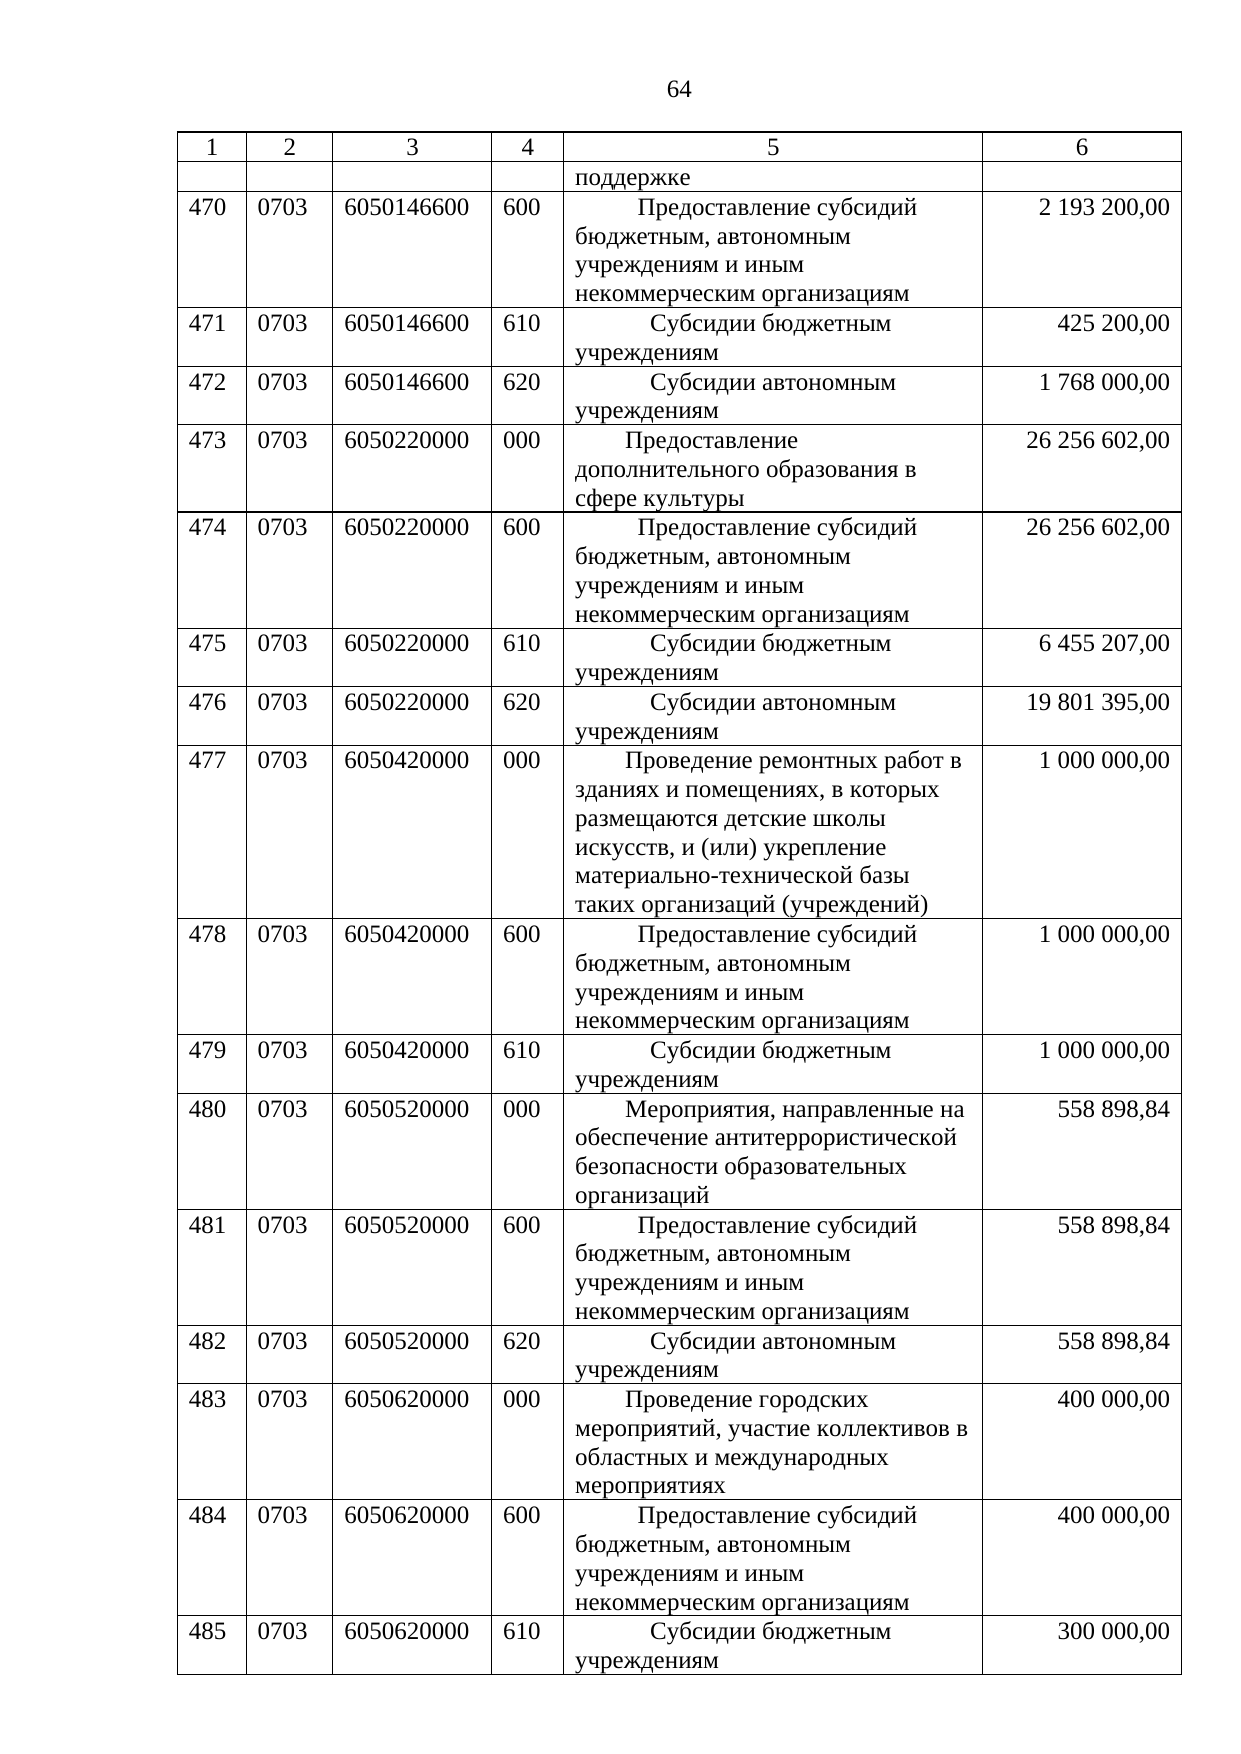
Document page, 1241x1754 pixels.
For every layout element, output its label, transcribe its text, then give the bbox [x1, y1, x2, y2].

table_cell 400 000,00 [983, 1384, 1181, 1499]
table_cell 000 [492, 746, 563, 918]
table_header 6 [983, 133, 1181, 161]
table_cell 0703 [247, 308, 332, 366]
table_cell 477 [178, 746, 246, 918]
table_cell Предоставление субсидий бюджетным, автономным учреждениям и иным некоммерческим организациям [564, 1500, 982, 1615]
table_cell 483 [178, 1384, 246, 1499]
table_header 1 [178, 133, 246, 161]
table_cell 600 [492, 919, 563, 1034]
table_cell 610 [492, 308, 563, 366]
table_cell 6050520000 [333, 1210, 491, 1325]
table_cell 6050220000 [333, 629, 491, 686]
table_cell 6050620000 [333, 1384, 491, 1499]
table_cell 6050420000 [333, 1035, 491, 1093]
table_cell 620 [492, 687, 563, 744]
table_cell Предоставление субсидий бюджетным, автономным учреждениям и иным некоммерческим организациям [564, 919, 982, 1034]
table_cell Предоставление дополнительного образования в сфере культуры [564, 425, 982, 511]
table_cell 1 768 000,00 [983, 367, 1181, 424]
table_cell 482 [178, 1326, 246, 1383]
table_cell 6050620000 [333, 1616, 491, 1674]
table_cell 6050220000 [333, 687, 491, 744]
table_cell [178, 162, 246, 191]
table_cell 600 [492, 1500, 563, 1615]
table_cell 400 000,00 [983, 1500, 1181, 1615]
table_cell 558 898,84 [983, 1210, 1181, 1325]
table_cell Проведение городских мероприятий, участие коллективов в областных и международных мероприятиях [564, 1384, 982, 1499]
table_cell 0703 [247, 192, 332, 307]
table_cell Субсидии автономным учреждениям [564, 367, 982, 424]
table_cell [983, 162, 1181, 191]
table_cell поддержке [564, 162, 982, 191]
table_cell 610 [492, 1616, 563, 1674]
table_cell 600 [492, 1210, 563, 1325]
table_cell 484 [178, 1500, 246, 1615]
table_header 4 [492, 133, 563, 161]
table_cell 610 [492, 629, 563, 686]
table_cell 0703 [247, 919, 332, 1034]
table_cell 1 000 000,00 [983, 919, 1181, 1034]
table_cell 0703 [247, 1616, 332, 1674]
table_cell 1 000 000,00 [983, 746, 1181, 918]
table_cell Предоставление субсидий бюджетным, автономным учреждениям и иным некоммерческим организациям [564, 513, 982, 627]
table_cell 0703 [247, 629, 332, 686]
table_cell 19 801 395,00 [983, 687, 1181, 744]
table_cell 472 [178, 367, 246, 424]
table_cell 6 455 207,00 [983, 629, 1181, 686]
table_cell 620 [492, 1326, 563, 1383]
table_cell Субсидии бюджетным учреждениям [564, 1035, 982, 1093]
table_cell Субсидии автономным учреждениям [564, 1326, 982, 1383]
table_cell 0703 [247, 1094, 332, 1209]
table_cell 470 [178, 192, 246, 307]
table_cell 000 [492, 1094, 563, 1209]
table_cell 600 [492, 513, 563, 627]
table_header 3 [333, 133, 491, 161]
table_cell Субсидии автономным учреждениям [564, 687, 982, 744]
table_cell 0703 [247, 1384, 332, 1499]
table_cell 475 [178, 629, 246, 686]
table_cell 0703 [247, 687, 332, 744]
table_cell 0703 [247, 367, 332, 424]
table_cell Субсидии бюджетным учреждениям [564, 1616, 982, 1674]
table_cell 000 [492, 1384, 563, 1499]
table_cell Предоставление субсидий бюджетным, автономным учреждениям и иным некоммерческим организациям [564, 192, 982, 307]
table_cell 0703 [247, 746, 332, 918]
table_cell 0703 [247, 513, 332, 627]
table_cell 6050520000 [333, 1094, 491, 1209]
table_cell 6050220000 [333, 513, 491, 627]
table_cell 481 [178, 1210, 246, 1325]
table_cell 6050420000 [333, 746, 491, 918]
table_cell 0703 [247, 425, 332, 511]
table_cell Субсидии бюджетным учреждениям [564, 308, 982, 366]
table_cell 620 [492, 367, 563, 424]
table_cell 6050146600 [333, 308, 491, 366]
table_cell 480 [178, 1094, 246, 1209]
table_cell Проведение ремонтных работ в зданиях и помещениях, в которых размещаются детские школы искусств, и (или) укрепление материально-технической базы таких организаций (учреждений) [564, 746, 982, 918]
table_cell 6050620000 [333, 1500, 491, 1615]
table_cell 300 000,00 [983, 1616, 1181, 1674]
table_cell 000 [492, 425, 563, 511]
table_cell 1 000 000,00 [983, 1035, 1181, 1093]
table_cell 0703 [247, 1210, 332, 1325]
table_cell 479 [178, 1035, 246, 1093]
table_cell 0703 [247, 1326, 332, 1383]
table_cell [333, 162, 491, 191]
table_cell 425 200,00 [983, 308, 1181, 366]
table_cell Мероприятия, направленные на обеспечение антитеррористической безопасности образовательных организаций [564, 1094, 982, 1209]
table_cell 474 [178, 513, 246, 627]
table_cell 6050420000 [333, 919, 491, 1034]
table_cell 26 256 602,00 [983, 425, 1181, 511]
table_cell 6050520000 [333, 1326, 491, 1383]
table_cell 0703 [247, 1500, 332, 1615]
table_cell 6050146600 [333, 367, 491, 424]
table_cell 558 898,84 [983, 1326, 1181, 1383]
table_cell 6050146600 [333, 192, 491, 307]
table_cell [492, 162, 563, 191]
table_cell 26 256 602,00 [983, 513, 1181, 627]
table_cell 6050220000 [333, 425, 491, 511]
table_cell Предоставление субсидий бюджетным, автономным учреждениям и иным некоммерческим организациям [564, 1210, 982, 1325]
table_header 2 [247, 133, 332, 161]
table_cell 485 [178, 1616, 246, 1674]
table_cell 2 193 200,00 [983, 192, 1181, 307]
table_cell 0703 [247, 1035, 332, 1093]
table_cell 558 898,84 [983, 1094, 1181, 1209]
table_cell 476 [178, 687, 246, 744]
table_cell [247, 162, 332, 191]
table_cell 610 [492, 1035, 563, 1093]
table_cell 471 [178, 308, 246, 366]
table_cell 600 [492, 192, 563, 307]
table_cell Субсидии бюджетным учреждениям [564, 629, 982, 686]
table_cell 473 [178, 425, 246, 511]
table_cell 478 [178, 919, 246, 1034]
table_header 5 [564, 133, 982, 161]
